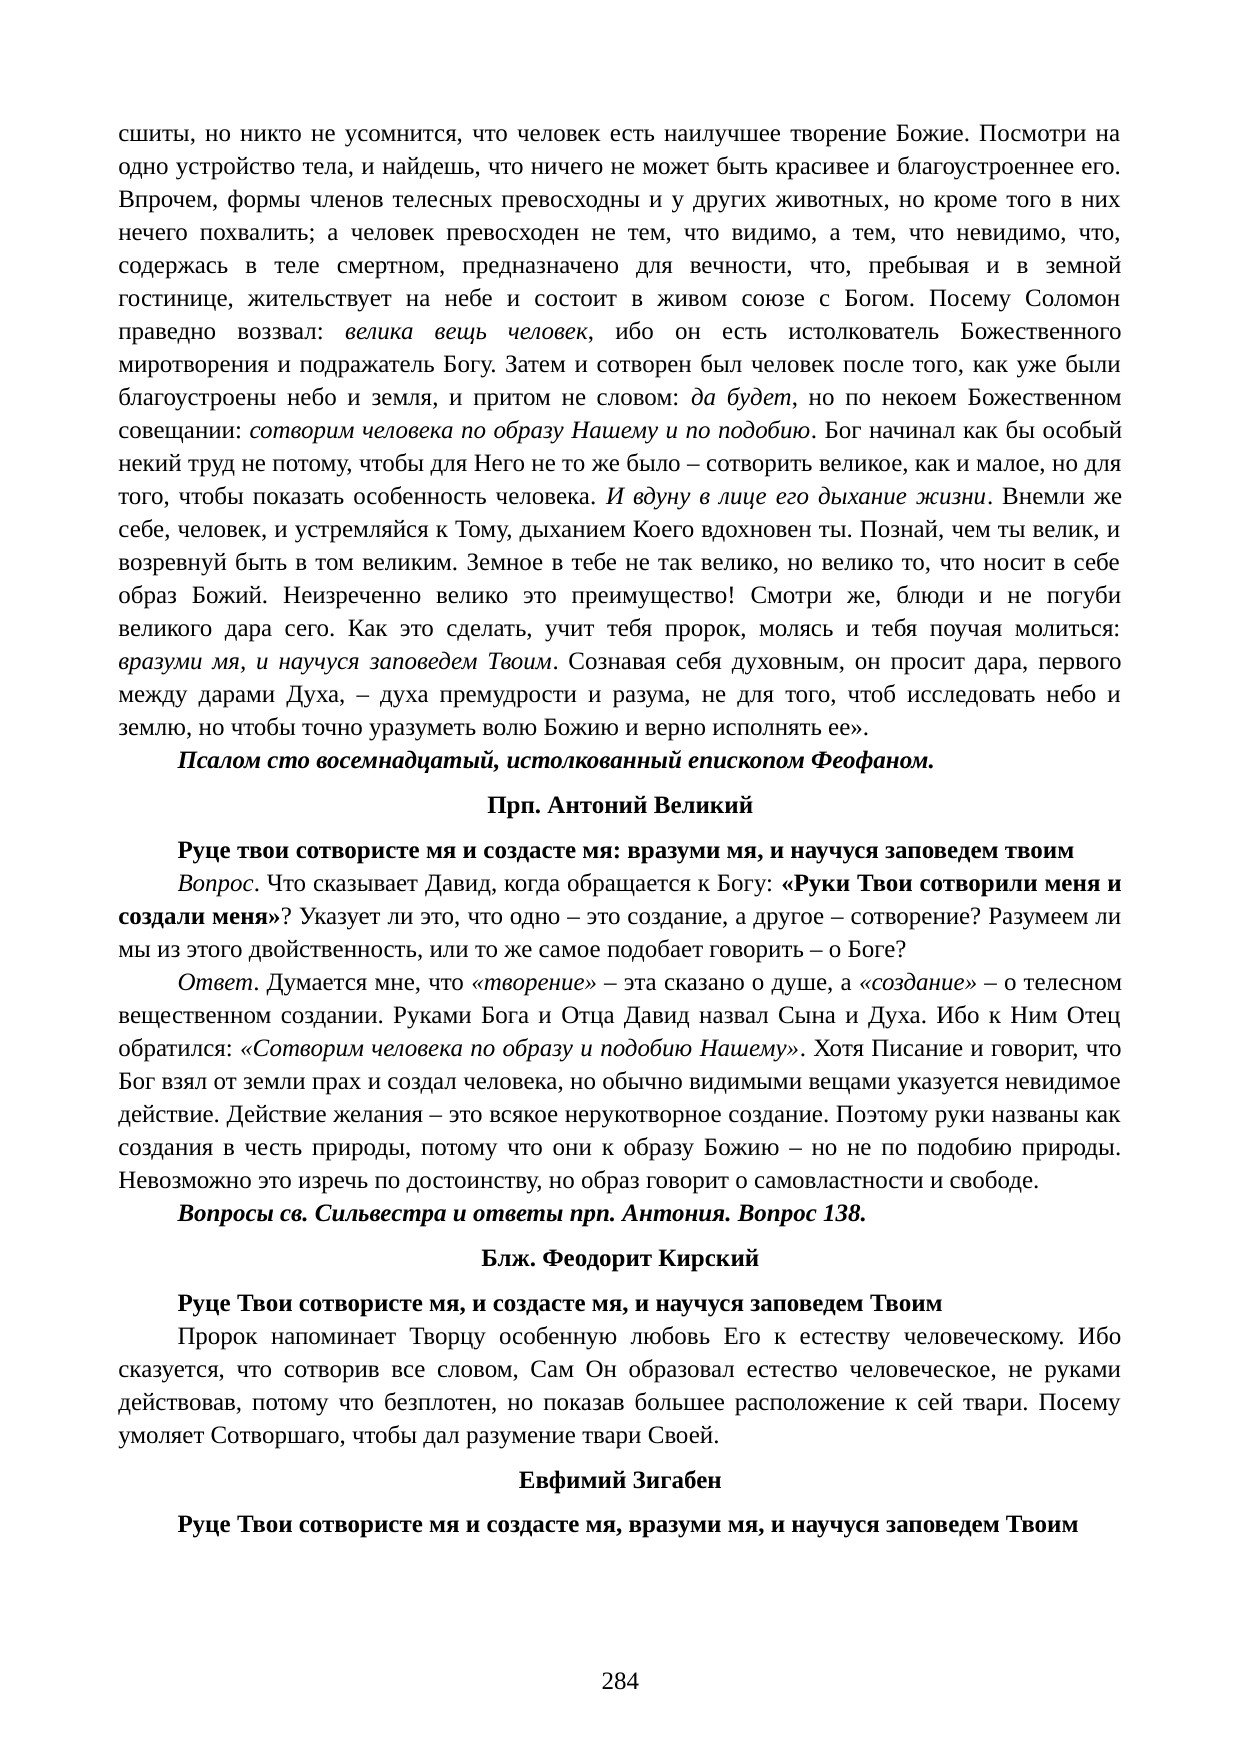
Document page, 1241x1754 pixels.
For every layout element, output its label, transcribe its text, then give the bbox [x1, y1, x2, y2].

text Руце Твои сотвористе мя, и создасте мя, и научуся заповедем Твоим [118, 1288, 1122, 1317]
text Руце Твои сотвористе мя и создасте мя, вразуми мя, и научуся заповедем Твоим [118, 1509, 1122, 1538]
subtitle Евфимий Зигабен [118, 1465, 1122, 1493]
text Псалом сто восемнадцатый, истолкованный епископом Феофаном. [118, 746, 1122, 774]
text Руце твои сотвористе мя и создасте мя: вразуми мя, и научуся заповедем твоим [118, 835, 1122, 864]
text Вопрос. Что сказывает Давид, когда обращается к Богу: «Руки Твои сотворили меня и создали меня»? Указует ли это, что одно – это создание, а другое – сотворение? Разумеем ли мы из этого двойственность, или то же самое подобает говорить – о Боге? [118, 868, 1122, 963]
text Ответ. Думается мне, что «творение» – эта сказано о душе, а «создание» – о телесном вещественном создании. Руками Бога и Отца Давид назвал Сына и Духа. Ибо к Ним Отец обратился: «Сотворим человека по образу и подобию Нашему». Хотя Писание и говорит, что Бог взял от земли прах и создал человека, но обычно видимыми вещами указуется невидимое действие. Действие желания – это всякое нерукотворное создание. Поэтому руки названы как создания в честь природы, потому что они к образу Божию – но не по подобию природы. Невозможно это изречь по достоинству, но образ говорит о самовластности и свободе. [118, 967, 1122, 1194]
subtitle Прп. Антоний Великий [118, 790, 1122, 819]
subtitle Блж. Феодорит Кирский [118, 1243, 1122, 1272]
text Пророк напоминает Творцу особенную любовь Его к естеству человеческому. Ибо сказуется, что сотворив все словом, Сам Он образовал естество человеческое, не руками действовав, потому что безплотен, но показав большее расположение к сей твари. Посему умоляет Сотворшаго, чтобы дал разумение твари Своей. [118, 1321, 1122, 1449]
text сшиты, но никто не усомнится, что человек есть наилучшее творение Божие. Посмотри на одно устройство тела, и найдешь, что ничего не может быть красивее и благоустроеннее его. Впрочем, формы членов телесных превосходны и у других животных, но кроме того в них нечего похвалить; а человек превосходен не тем, что видимо, а тем, что невидимо, что, содержась в теле смертном, предназначено для вечности, что, пребывая и в земной гостинице, жительствует на небе и состоит в живом союзе с Богом. Посему Соломон праведно воззвал: велика вещь человек, ибо он есть истолкователь Божественного миротворения и подражатель Богу. Затем и сотворен был человек после того, как уже были благоустроены небо и земля, и притом не словом: да будет, но по некоем Божественном совещании: сотворим человека по образу Нашему и по подобию. Бог начинал как бы особый некий труд не потому, чтобы для Него не то же было – сотворить великое, как и малое, но для того, чтобы показать особенность человека. И вдуну в лице его дыхание жизни. Внемли же себе, человек, и устремляйся к Тому, дыханием Коего вдохновен ты. Познай, чем ты велик, и возревнуй быть в том великим. Земное в тебе не так велико, но велико то, что носит в себе образ Божий. Неизреченно велико это преимущество! Смотри же, блюди и не погуби великого дара сего. Как это сделать, учит тебя пророк, молясь и тебя поучая молиться: вразуми мя, и научуся заповедем Твоим. Сознавая себя духовным, он просит дара, первого между дарами Духа, – духа премудрости и разума, не для того, чтоб исследовать небо и землю, но чтобы точно уразуметь волю Божию и верно исполнять ее». [118, 118, 1122, 741]
text Вопросы св. Сильвестра и ответы прп. Антония. Вопрос 138. [118, 1198, 1122, 1227]
